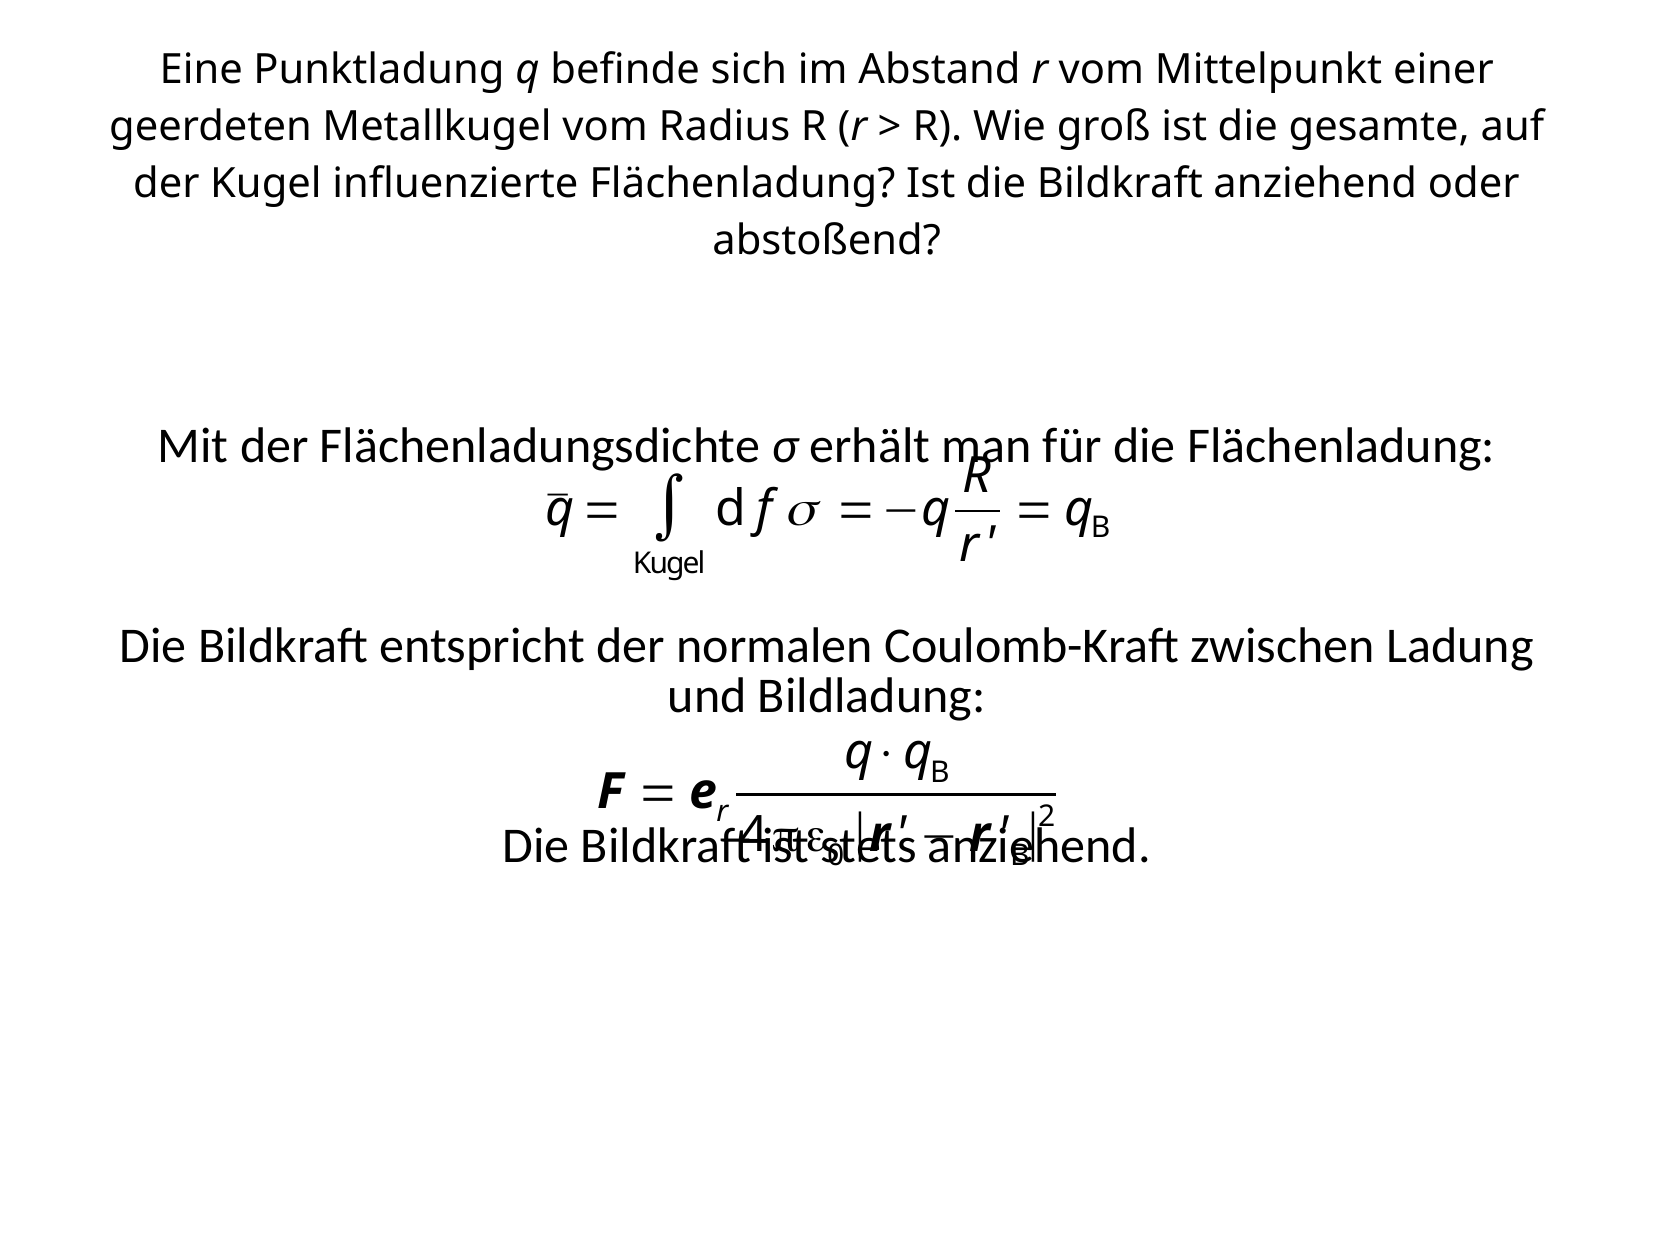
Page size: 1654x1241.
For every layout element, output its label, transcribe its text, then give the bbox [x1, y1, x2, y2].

subtitle Mit der Flächenladungsdichte σ erhält man für die Flächenladung: Die Bildkraft entspricht der normalen Coulomb-Kraft zwischen Ladung und Bildladung: Die Bildkraft ist stets anziehend. [82, 290, 1571, 1010]
chart [539, 445, 1115, 582]
title Eine Punktladung q befinde sich im Abstand r vom Mittelpunkt einer geerdeten Metallkugel vom Radius R (r > R). Wie groß ist die gesamte, auf der Kugel influenzierte Flächenladung? Ist die Bildkraft anziehend oder abstoßend? [82, 49, 1571, 257]
chart [589, 721, 1064, 873]
